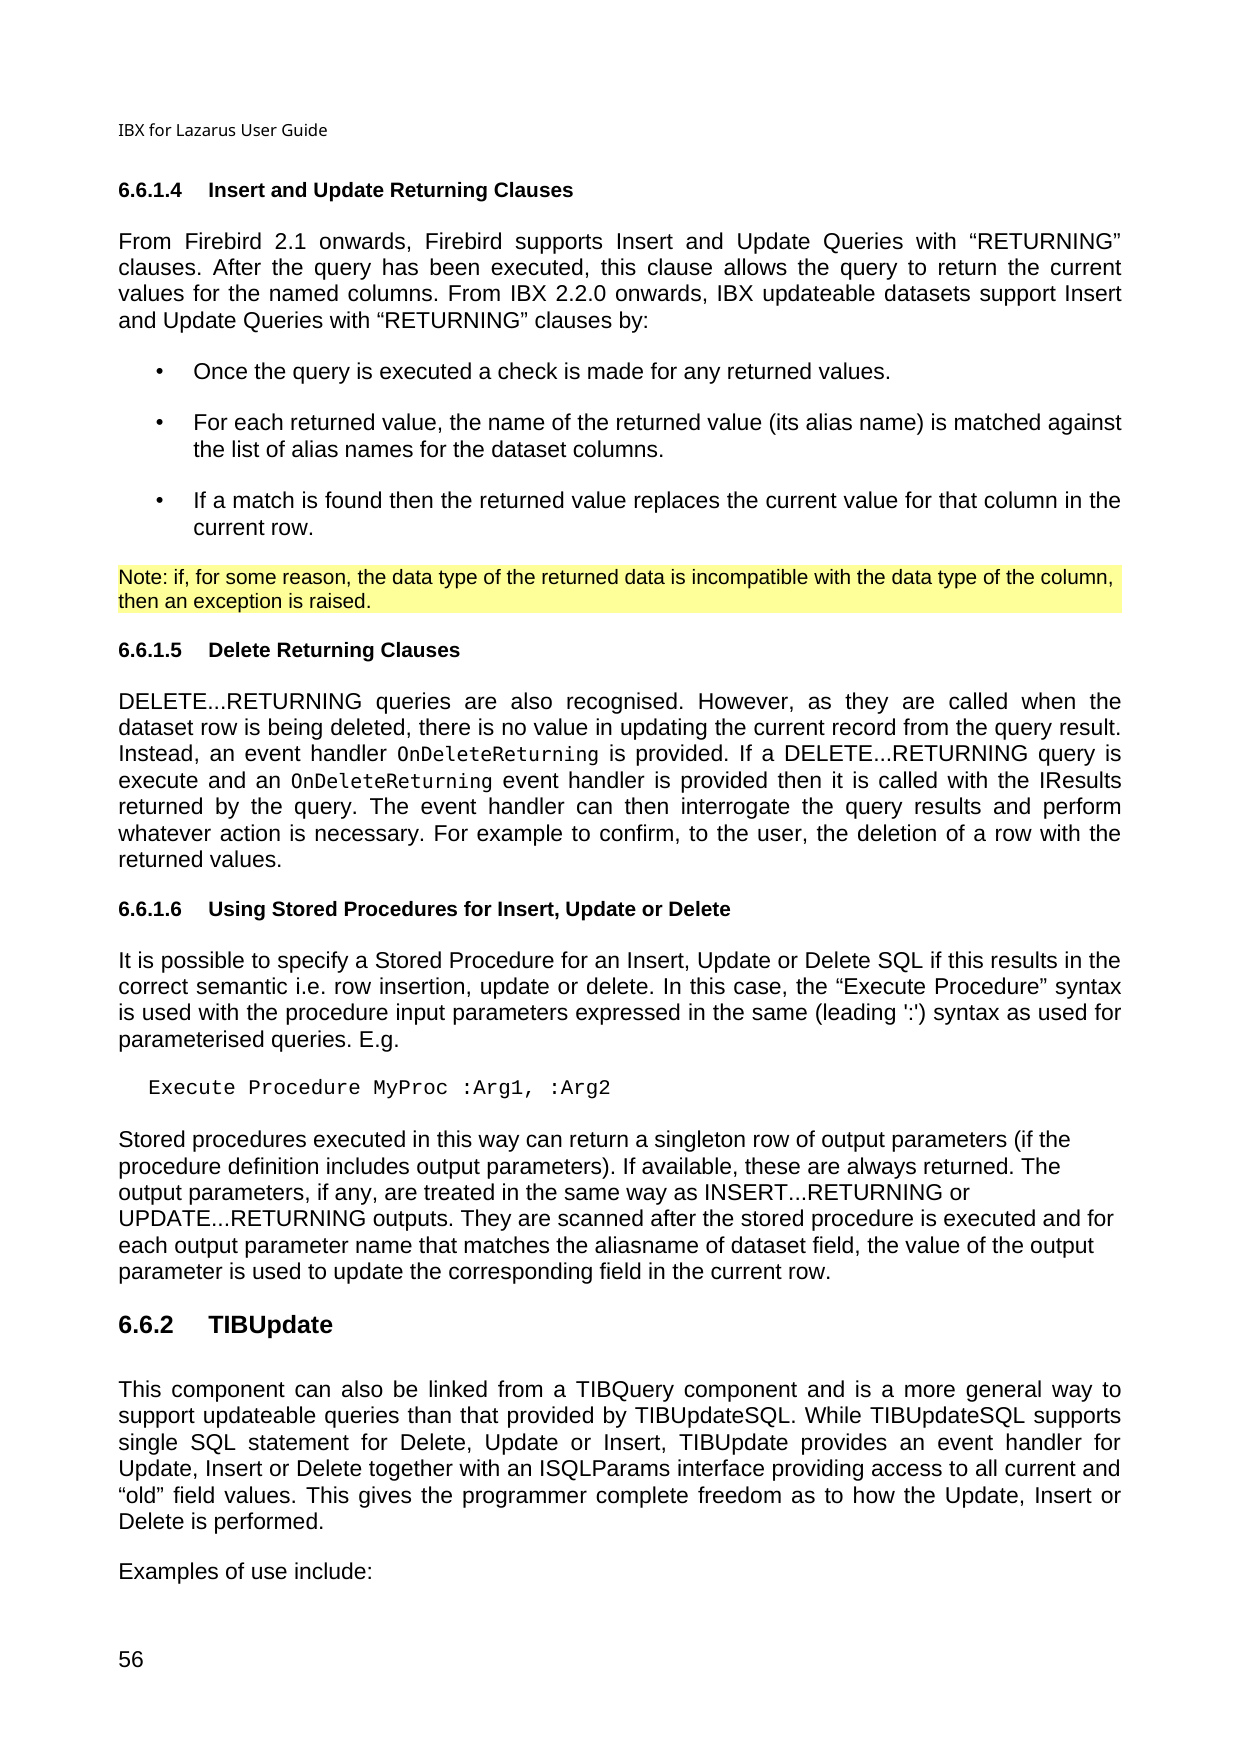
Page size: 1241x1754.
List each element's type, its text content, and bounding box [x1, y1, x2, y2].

subtitle Delete Returning Clauses [118, 638, 1122, 662]
list Once the query is executed a check is made for any returned values. [156, 358, 1122, 384]
text Execute Procedure MyProc :Arg1, :Arg2 [148, 1077, 1122, 1101]
list For each returned value, the name of the returned value (its alias name) is matched against the list of alias names for the dataset columns. [156, 409, 1122, 462]
text This component can also be linked from a TIBQuery component and is a more general way to support updateable queries than that provided by TIBUpdateSQL. While TIBUpdateSQL supports single SQL statement for Delete, Update or Insert, TIBUpdate provides an event handler for Update, Insert or Delete together with an ISQLParams interface providing access to all current and “old” field values. This gives the programmer complete freedom as to how the Update, Insert or Delete is performed. [118, 1376, 1122, 1534]
text It is possible to specify a Stored Procedure for an Insert, Update or Delete SQL if this results in the correct semantic i.e. row insertion, update or delete. In this case, the “Execute Procedure” syntax is used with the procedure input parameters expressed in the same (leading ':') syntax as used for parameterised queries. E.g. [118, 947, 1122, 1052]
text Stored procedures executed in this way can return a singleton row of output parameters (if the procedure definition includes output parameters). If available, these are always returned. The output parameters, if any, are treated in the same way as INSERT...RETURNING or UPDATE...RETURNING outputs. They are scanned after the stored procedure is executed and for each output parameter name that matches the aliasname of dataset field, the value of the output parameter is used to update the corresponding field in the current row. [118, 1126, 1122, 1284]
subtitle Insert and Update Returning Clauses [118, 178, 1122, 202]
text Examples of use include: [118, 1558, 1122, 1584]
subtitle Using Stored Procedures for Insert, Update or Delete [118, 897, 1122, 921]
subtitle TIBUpdate [118, 1310, 1122, 1339]
text From Firebird 2.1 onwards, Firebird supports Insert and Update Queries with “RETURNING” clauses. After the query has been executed, this clause allows the query to return the current values for the named columns. From IBX 2.2.0 onwards, IBX updateable datasets support Insert and Update Queries with “RETURNING” clauses by: [118, 228, 1122, 333]
text Note: if, for some reason, the data type of the returned data is incompatible with the data type of the column, then an exception is raised. [118, 565, 1122, 613]
list If a match is found then the returned value replaces the current value for that column in the current row. [156, 487, 1122, 540]
text DELETE...RETURNING queries are also recognised. However, as they are called when the dataset row is being deleted, there is no value in updating the current record from the query result. Instead, an event handler OnDeleteReturning is provided. If a DELETE...RETURNING query is execute and an OnDeleteReturning event handler is provided then it is called with the IResults returned by the query. The event handler can then interrogate the query results and perform whatever action is necessary. For example to confirm, to the user, the deletion of a row with the returned values. [118, 688, 1122, 872]
